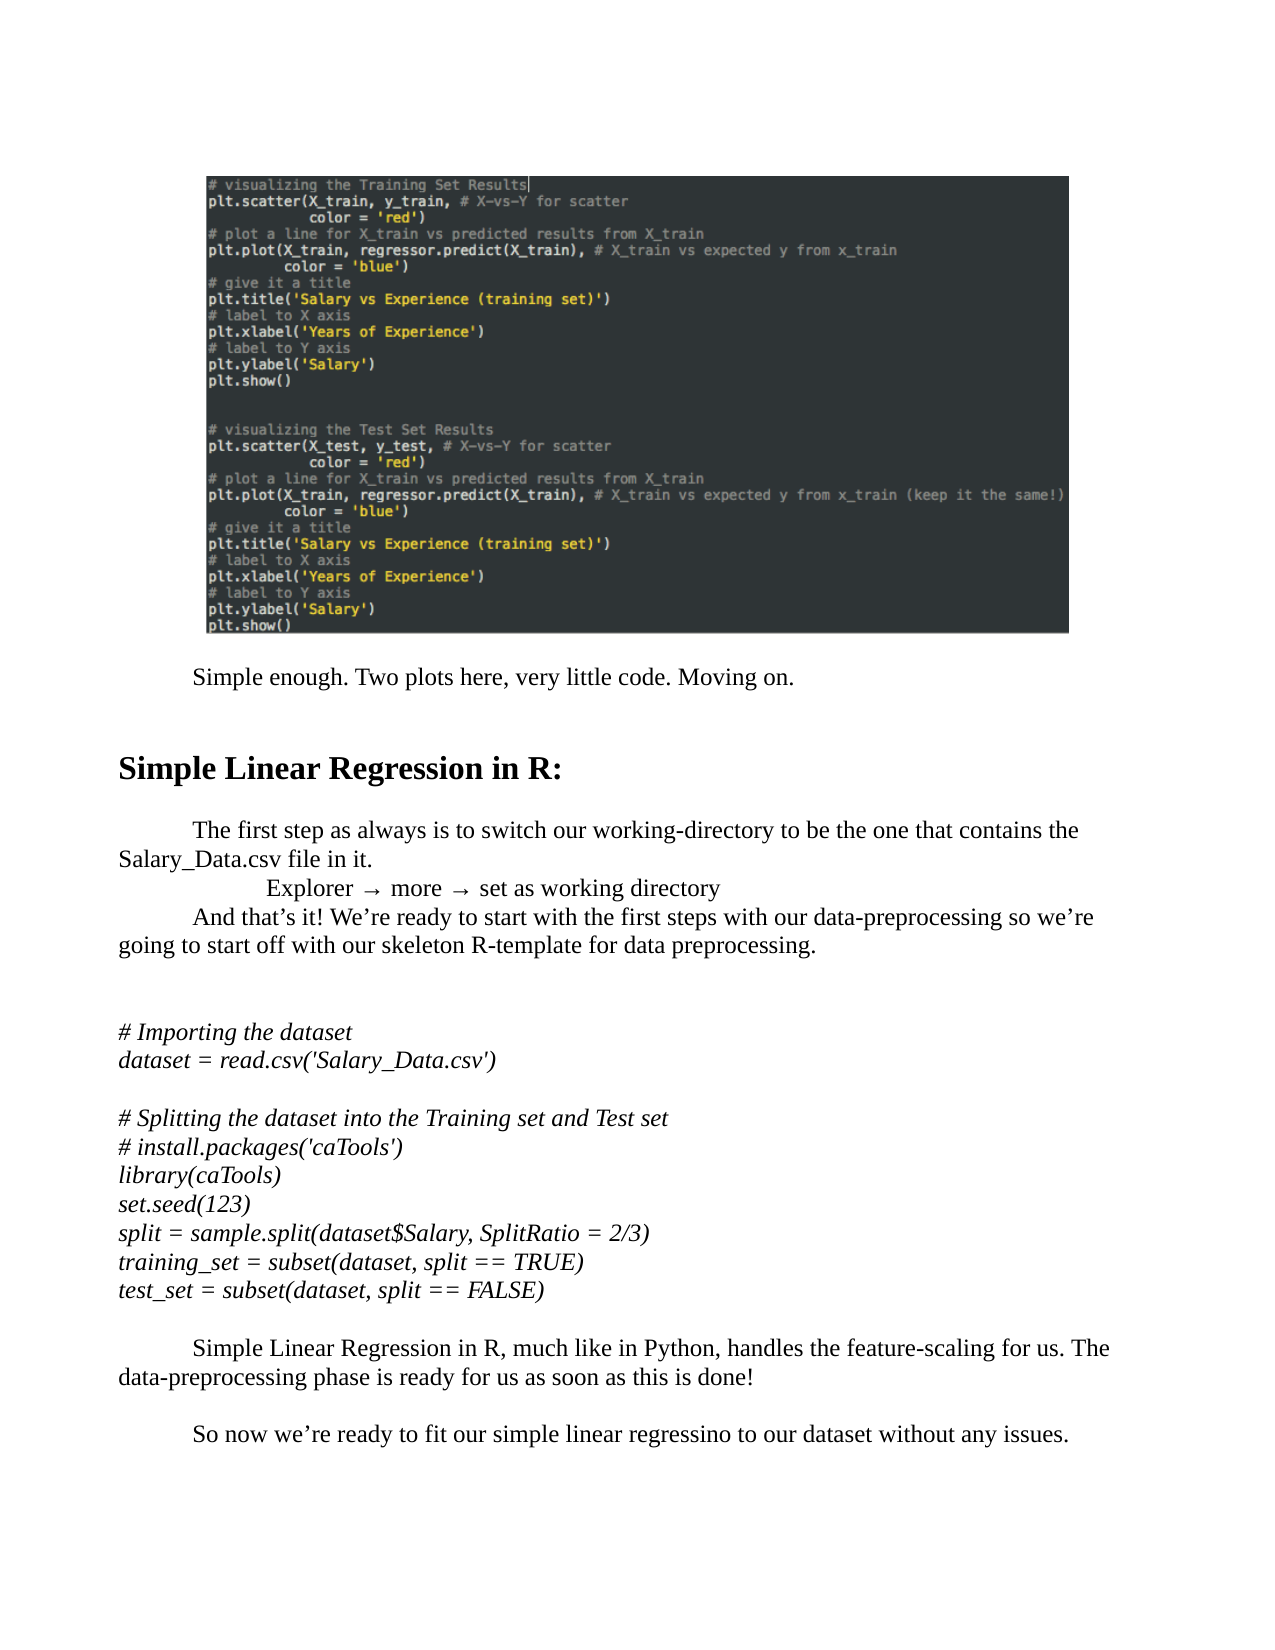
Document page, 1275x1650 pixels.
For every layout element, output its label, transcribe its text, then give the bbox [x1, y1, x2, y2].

text dataset = read.csv('Salary_Data.csv') [118, 1045, 1157, 1074]
text The first step as always is to switch our working-directory to be the one that contains the Salary_Data.csv file in it. [118, 815, 1157, 873]
text Simple Linear Regression in R, much like in Python, handles the feature-scaling for us. The data-preprocessing phase is ready for us as soon as this is done! [118, 1333, 1157, 1390]
text So now we’re ready to fit our simple linear regressino to our dataset without any issues. [118, 1419, 1157, 1448]
text split = sample.split(dataset$Salary, SplitRatio = 2/3) [118, 1218, 1157, 1247]
text # Importing the dataset [118, 1017, 1157, 1045]
text training_set = subset(dataset, split == TRUE) [118, 1247, 1157, 1275]
text set.seed(123) [118, 1189, 1157, 1218]
text # install.packages('caTools') [118, 1132, 1157, 1160]
text Simple Linear Regression in R: [118, 748, 1157, 787]
text Explorer → more → set as working directory [118, 873, 1157, 902]
picture [206, 176, 1069, 634]
text And that’s it! We’re ready to start with the first steps with our data-preprocessing so we’re going to start off with our skeleton R-template for data preprocessing. [118, 902, 1157, 959]
text test_set = subset(dataset, split == FALSE) [118, 1275, 1157, 1304]
text library(caTools) [118, 1160, 1157, 1189]
text Simple enough. Two plots here, very little code. Moving on. [118, 662, 1157, 691]
text # Splitting the dataset into the Training set and Test set [118, 1103, 1157, 1132]
